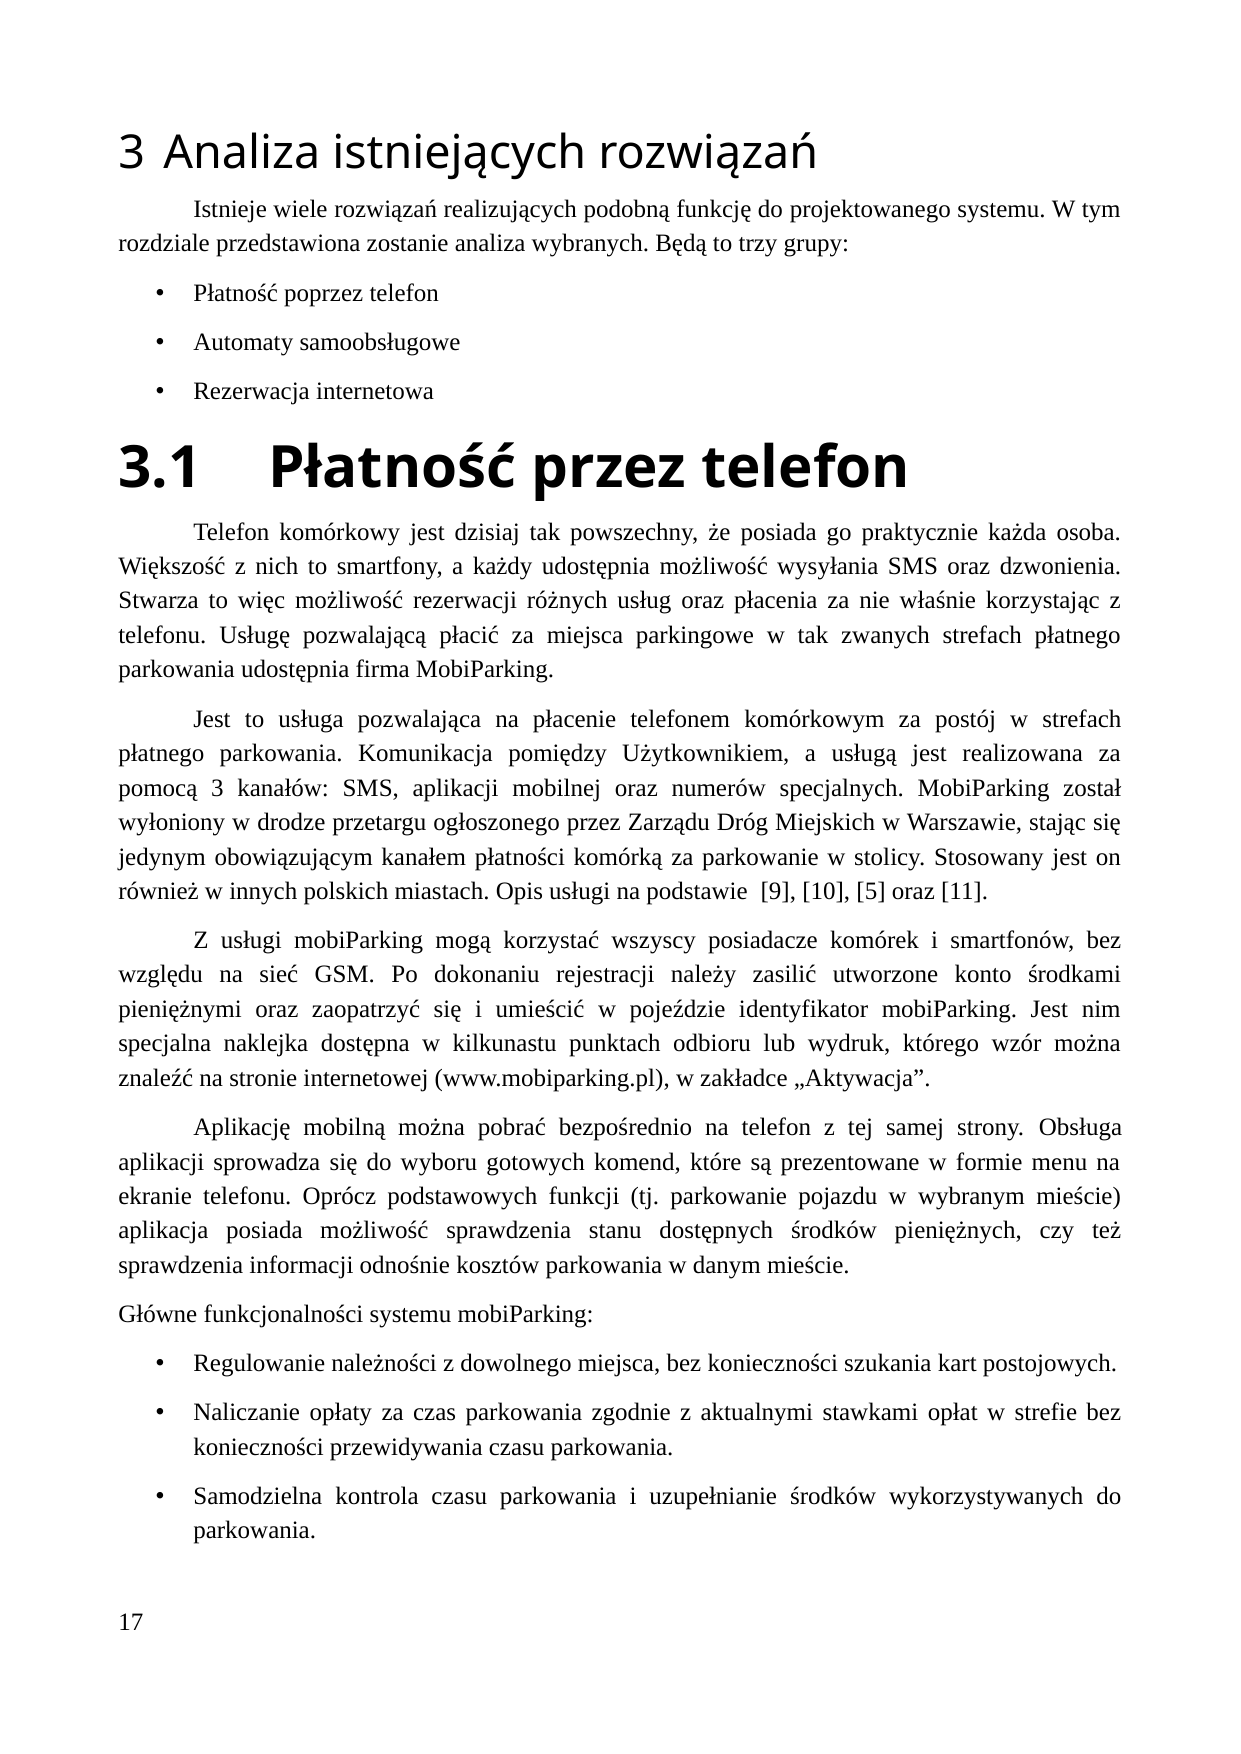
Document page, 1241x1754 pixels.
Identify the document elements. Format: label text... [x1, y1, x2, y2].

subtitle Płatność przez telefon [118, 425, 1122, 504]
text Jest to usługa pozwalająca na płacenie telefonem komórkowym za postój w strefach płatnego parkowania. Komunikacja pomiędzy Użytkownikiem, a usługą jest realizowana za pomocą 3 kanałów: SMS, aplikacji mobilnej oraz numerów specjalnych. MobiParking został wyłoniony w drodze przetargu ogłoszonego przez Zarządu Dróg Miejskich w Warszawie, stając się jedynym obowiązującym kanałem płatności komórką za parkowanie w stolicy. Stosowany jest on również w innych polskich miastach. Opis usługi na podstawie [9], [10], [5] oraz [11]. [118, 704, 1122, 905]
subtitle Analiza istniejących rozwiązań [118, 118, 1122, 182]
list Naliczanie opłaty za czas parkowania zgodnie z aktualnymi stawkami opłat w strefie bez konieczności przewidywania czasu parkowania. [156, 1397, 1122, 1460]
text Istnieje wiele rozwiązań realizujących podobną funkcję do projektowanego systemu. W tym rozdziale przedstawiona zostanie analiza wybranych. Będą to trzy grupy: [118, 194, 1122, 257]
list Płatność poprzez telefon [156, 278, 1122, 306]
list Automaty samoobsługowe [156, 327, 1122, 355]
text Główne funkcjonalności systemu mobiParking: [118, 1299, 1122, 1328]
text Aplikację mobilną można pobrać bezpośrednio na telefon z tej samej strony. Obsługa aplikacji sprowadza się do wyboru gotowych komend, które są prezentowane w formie menu na ekranie telefonu. Oprócz podstawowych funkcji (tj. parkowanie pojazdu w wybranym mieście) aplikacja posiada możliwość sprawdzenia stanu dostępnych środków pieniężnych, czy też sprawdzenia informacji odnośnie kosztów parkowania w danym mieście. [118, 1112, 1122, 1279]
text Telefon komórkowy jest dzisiaj tak powszechny, że posiada go praktycznie każda osoba. Większość z nich to smartfony, a każdy udostępnia możliwość wysyłania SMS oraz dzwonienia. Stwarza to więc możliwość rezerwacji różnych usług oraz płacenia za nie właśnie korzystając z telefonu. Usługę pozwalającą płacić za miejsca parkingowe w tak zwanych strefach płatnego parkowania udostępnia firma MobiParking. [118, 517, 1122, 683]
list Rezerwacja internetowa [156, 376, 1122, 404]
list Regulowanie należności z dowolnego miejsca, bez konieczności szukania kart postojowych. [156, 1348, 1122, 1377]
text Z usługi mobiParking mogą korzystać wszyscy posiadacze komórek i smartfonów, bez względu na sieć GSM. Po dokonaniu rejestracji należy zasilić utworzone konto środkami pieniężnymi oraz zaopatrzyć się i umieścić w pojeździe identyfikator mobiParking. Jest nim specjalna naklejka dostępna w kilkunastu punktach odbioru lub wydruk, którego wzór można znaleźć na stronie internetowej (www.mobiparking.pl), w zakładce „Aktywacja”. [118, 925, 1122, 1092]
list Samodzielna kontrola czasu parkowania i uzupełnianie środków wykorzystywanych do parkowania. [156, 1481, 1122, 1544]
